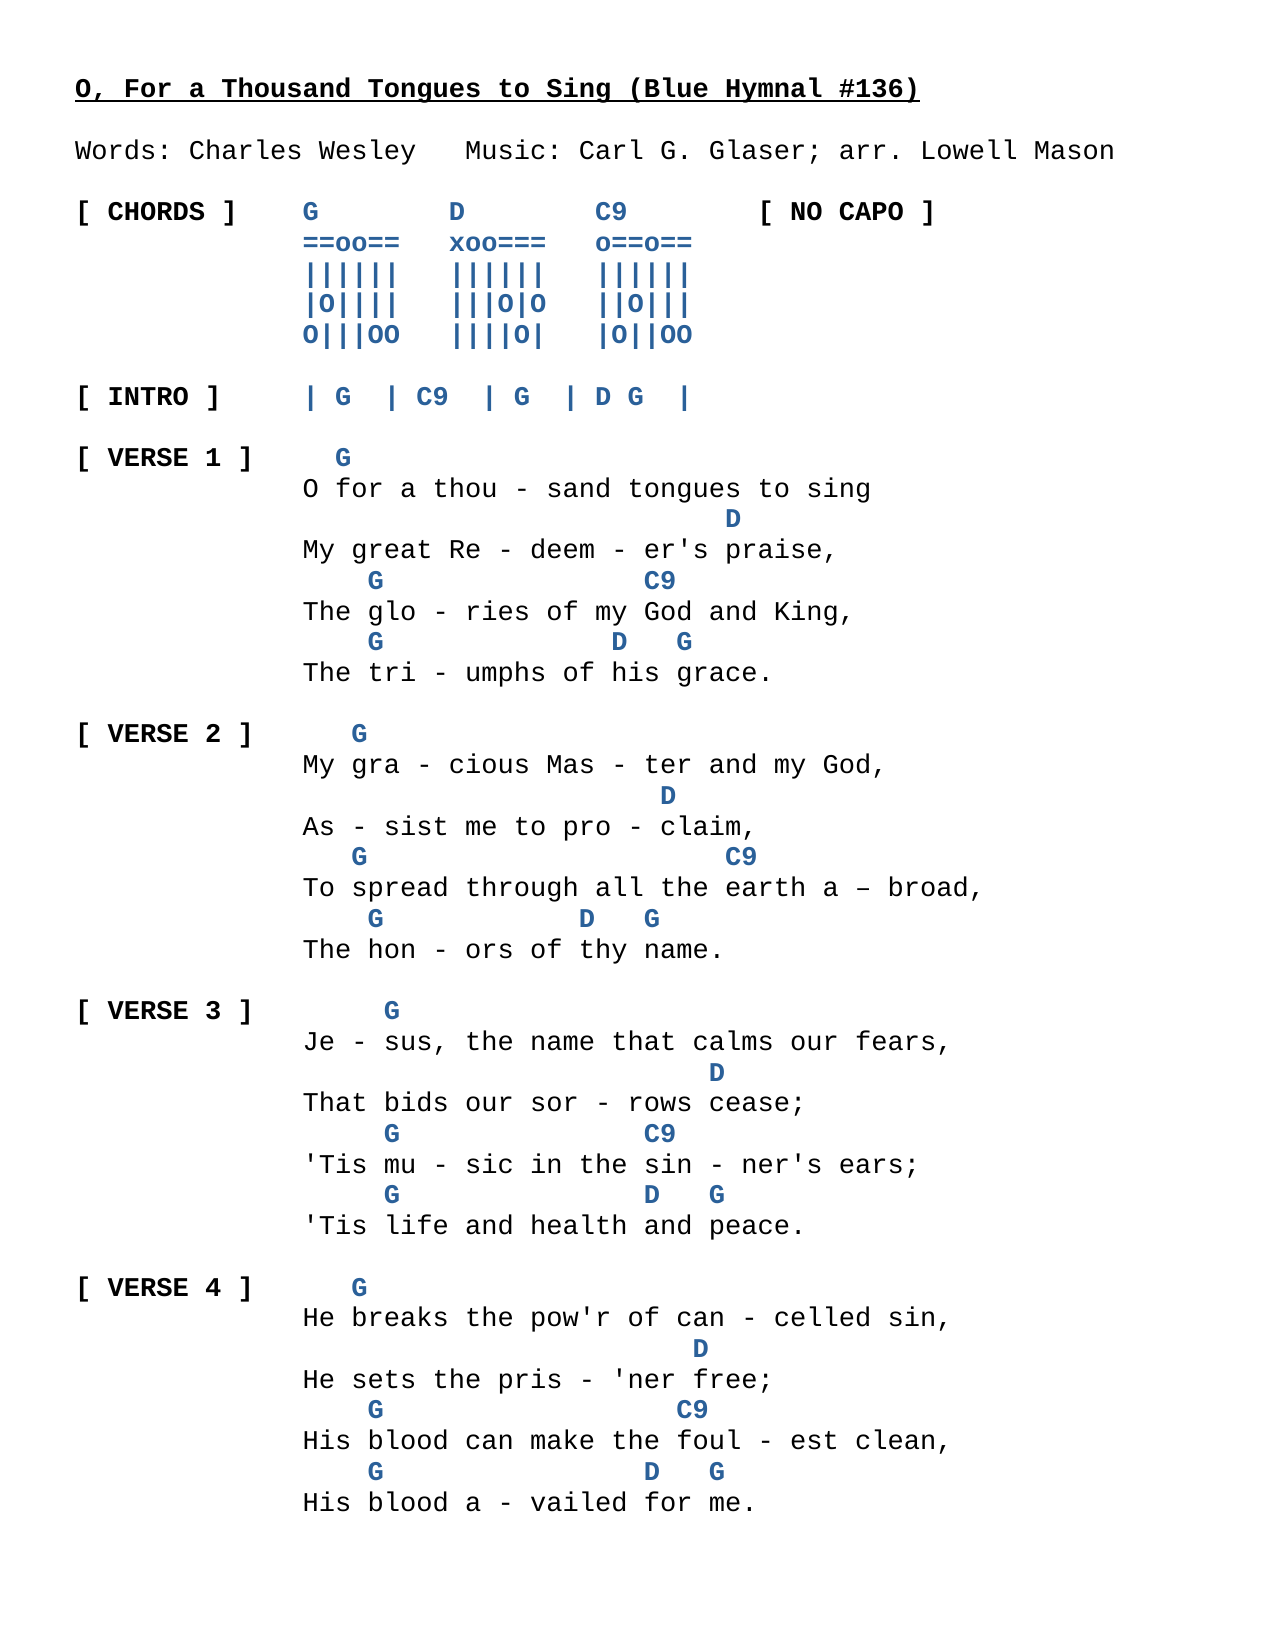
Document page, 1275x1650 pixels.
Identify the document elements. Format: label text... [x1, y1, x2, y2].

text He breaks the pow'r of can - celled sin, [75, 1304, 1200, 1335]
text D [75, 1058, 1200, 1089]
text O, For a Thousand Tongues to Sing (Blue Hymnal #136) [75, 75, 1200, 106]
text My gra - cious Mas - ter and my God, [75, 751, 1200, 782]
text O for a thou - sand tongues to sing [75, 474, 1200, 505]
text O|||OO ||||O| |O||OO [75, 321, 1200, 352]
text 'Tis mu - sic in the sin - ner's ears; [75, 1151, 1200, 1181]
text [ INTRO ] | G | C9 | G | D G | [75, 382, 1200, 413]
text G D G [75, 1458, 1200, 1488]
text As - sist me to pro - claim, [75, 812, 1200, 843]
text [ CHORDS ] G D C9 [ NO CAPO ] [75, 198, 1200, 229]
text G D G [75, 905, 1200, 935]
text [ VERSE 4 ] G [75, 1273, 1200, 1304]
text My great Re - deem - er's praise, [75, 536, 1200, 567]
text G C9 [75, 1396, 1200, 1427]
text To spread through all the earth a – broad, [75, 874, 1200, 905]
text G C9 [75, 567, 1200, 597]
text That bids our sor - rows cease; [75, 1089, 1200, 1120]
text |||||| |||||| |||||| [75, 259, 1200, 290]
text The tri - umphs of his grace. [75, 659, 1200, 689]
text ==oo== xoo=== o==o== [75, 229, 1200, 259]
text G C9 [75, 1120, 1200, 1151]
text G D G [75, 628, 1200, 659]
text His blood can make the foul - est clean, [75, 1427, 1200, 1458]
text G C9 [75, 843, 1200, 874]
text G D G [75, 1181, 1200, 1212]
text [ VERSE 1 ] G [75, 444, 1200, 474]
text His blood a - vailed for me. [75, 1488, 1200, 1519]
text The glo - ries of my God and King, [75, 597, 1200, 628]
text [ VERSE 2 ] G [75, 720, 1200, 751]
text He sets the pris - 'ner free; [75, 1366, 1200, 1396]
text [ VERSE 3 ] G Je - sus, the name that calms our fears, [75, 997, 1200, 1058]
text D [75, 1335, 1200, 1366]
text |O|||| |||O|O ||O||| [75, 290, 1200, 321]
text 'Tis life and health and peace. [75, 1212, 1200, 1243]
text Words: Charles Wesley Music: Carl G. Glaser; arr. Lowell Mason [75, 136, 1200, 167]
text The hon - ors of thy name. [75, 935, 1200, 966]
text D [75, 782, 1200, 812]
text D [75, 505, 1200, 536]
